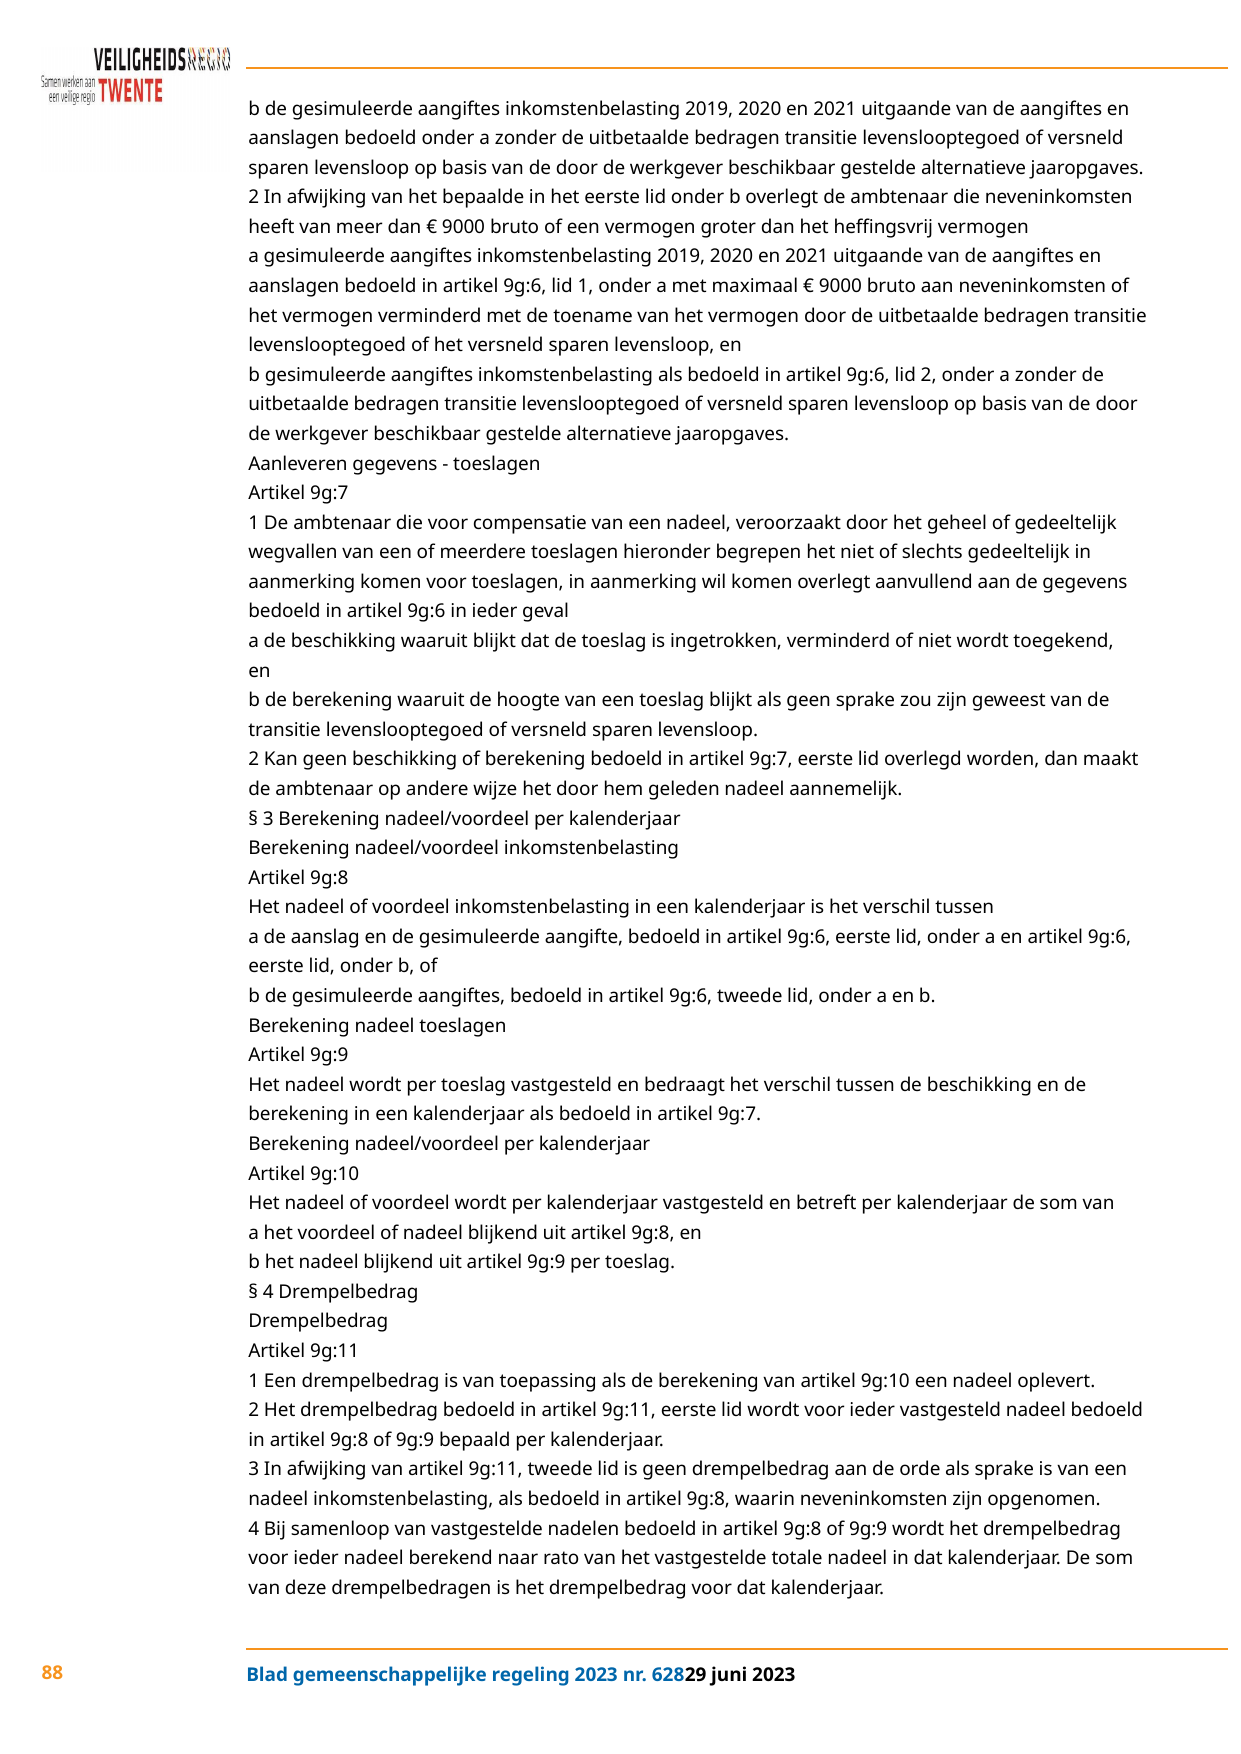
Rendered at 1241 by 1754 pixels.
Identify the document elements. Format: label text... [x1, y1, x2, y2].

text 2 Kan geen beschikking of berekening bedoeld in artikel 9g:7, eerste lid overlegd worden, dan maakt de ambtenaar op andere wijze het door hem geleden nadeel aannemelijk. [248, 746, 1152, 801]
text Het nadeel wordt per toeslag vastgesteld en bedraagt het verschil tussen de beschikking en de berekening in een kalenderjaar als bedoeld in artikel 9g:7. [248, 1071, 1152, 1126]
text a gesimuleerde aangiftes inkomstenbelasting 2019, 2020 en 2021 uitgaande van de aangiftes en aanslagen bedoeld in artikel 9g:6, lid 1, onder a met maximaal € 9000 bruto aan neveninkomsten of het vermogen verminderd met de toename van het vermogen door de uitbetaalde bedragen transitie levenslooptegoed of het versneld sparen levensloop, en [248, 243, 1152, 357]
text b de berekening waaruit de hoogte van een toeslag blijkt als geen sprake zou zijn geweest van de transitie levenslooptegoed of versneld sparen levensloop. [248, 686, 1152, 742]
text en [248, 657, 1152, 683]
text 1 Een drempelbedrag is van toepassing als de berekening van artikel 9g:10 een nadeel oplevert. [248, 1367, 1152, 1393]
text a de aanslag en de gesimuleerde aangifte, bedoeld in artikel 9g:6, eerste lid, onder a en artikel 9g:6, eerste lid, onder b, of [248, 923, 1152, 978]
text b gesimuleerde aangiftes inkomstenbelasting als bedoeld in artikel 9g:6, lid 2, onder a zonder de uitbetaalde bedragen transitie levenslooptegoed of versneld sparen levensloop op basis van de door de werkgever beschikbaar gestelde alternatieve jaaropgaves. [248, 361, 1152, 446]
text a het voordeel of nadeel blijkend uit artikel 9g:8, en [248, 1219, 1152, 1245]
text § 3 Berekening nadeel/voordeel per kalenderjaar [248, 805, 1152, 831]
text Artikel 9g:10 [248, 1160, 1152, 1186]
text 2 Het drempelbedrag bedoeld in artikel 9g:11, eerste lid wordt voor ieder vastgesteld nadeel bedoeld in artikel 9g:8 of 9g:9 bepaald per kalenderjaar. [248, 1396, 1152, 1452]
text § 4 Drempelbedrag [248, 1278, 1152, 1304]
text Berekening nadeel toeslagen [248, 1012, 1152, 1038]
text Artikel 9g:9 [248, 1041, 1152, 1067]
text 3 In afwijking van artikel 9g:11, tweede lid is geen drempelbedrag aan de orde als sprake is van een nadeel inkomstenbelasting, als bedoeld in artikel 9g:8, waarin neveninkomsten zijn opgenomen. [248, 1456, 1152, 1511]
text Drempelbedrag [248, 1308, 1152, 1333]
text a de beschikking waaruit blijkt dat de toeslag is ingetrokken, verminderd of niet wordt toegekend, [248, 627, 1152, 653]
text Berekening nadeel/voordeel inkomstenbelasting [248, 834, 1152, 860]
text Artikel 9g:7 [248, 479, 1152, 505]
text b de gesimuleerde aangiftes, bedoeld in artikel 9g:6, tweede lid, onder a en b. [248, 982, 1152, 1008]
text b het nadeel blijkend uit artikel 9g:9 per toeslag. [248, 1248, 1152, 1274]
text Artikel 9g:11 [248, 1337, 1152, 1363]
text Het nadeel of voordeel inkomstenbelasting in een kalenderjaar is het verschil tussen [248, 893, 1152, 919]
text Artikel 9g:8 [248, 864, 1152, 890]
text 4 Bij samenloop van vastgestelde nadelen bedoeld in artikel 9g:8 of 9g:9 wordt het drempelbedrag voor ieder nadeel berekend naar rato van het vastgestelde totale nadeel in dat kalenderjaar. De som van deze drempelbedragen is het drempelbedrag voor dat kalenderjaar. [248, 1515, 1152, 1600]
text Berekening nadeel/voordeel per kalenderjaar [248, 1130, 1152, 1156]
text b de gesimuleerde aangiftes inkomstenbelasting 2019, 2020 en 2021 uitgaande van de aangiftes en aanslagen bedoeld onder a zonder de uitbetaalde bedragen transitie levenslooptegoed of versneld sparen levensloop op basis van de door de werkgever beschikbaar gestelde alternatieve jaaropgaves. [248, 95, 1152, 180]
text 1 De ambtenaar die voor compensatie van een nadeel, veroorzaakt door het geheel of gedeeltelijk wegvallen van een of meerdere toeslagen hieronder begrepen het niet of slechts gedeeltelijk in aanmerking komen voor toeslagen, in aanmerking wil komen overlegt aanvullend aan de gegevens bedoeld in artikel 9g:6 in ieder geval [248, 509, 1152, 623]
text Aanleveren gegevens - toeslagen [248, 450, 1152, 476]
picture [41, 47, 231, 172]
text 2 In afwijking van het bepaalde in het eerste lid onder b overlegt de ambtenaar die neveninkomsten heeft van meer dan € 9000 bruto of een vermogen groter dan het heffingsvrij vermogen [248, 183, 1152, 239]
text Het nadeel of voordeel wordt per kalenderjaar vastgesteld en betreft per kalenderjaar de som van [248, 1189, 1152, 1215]
